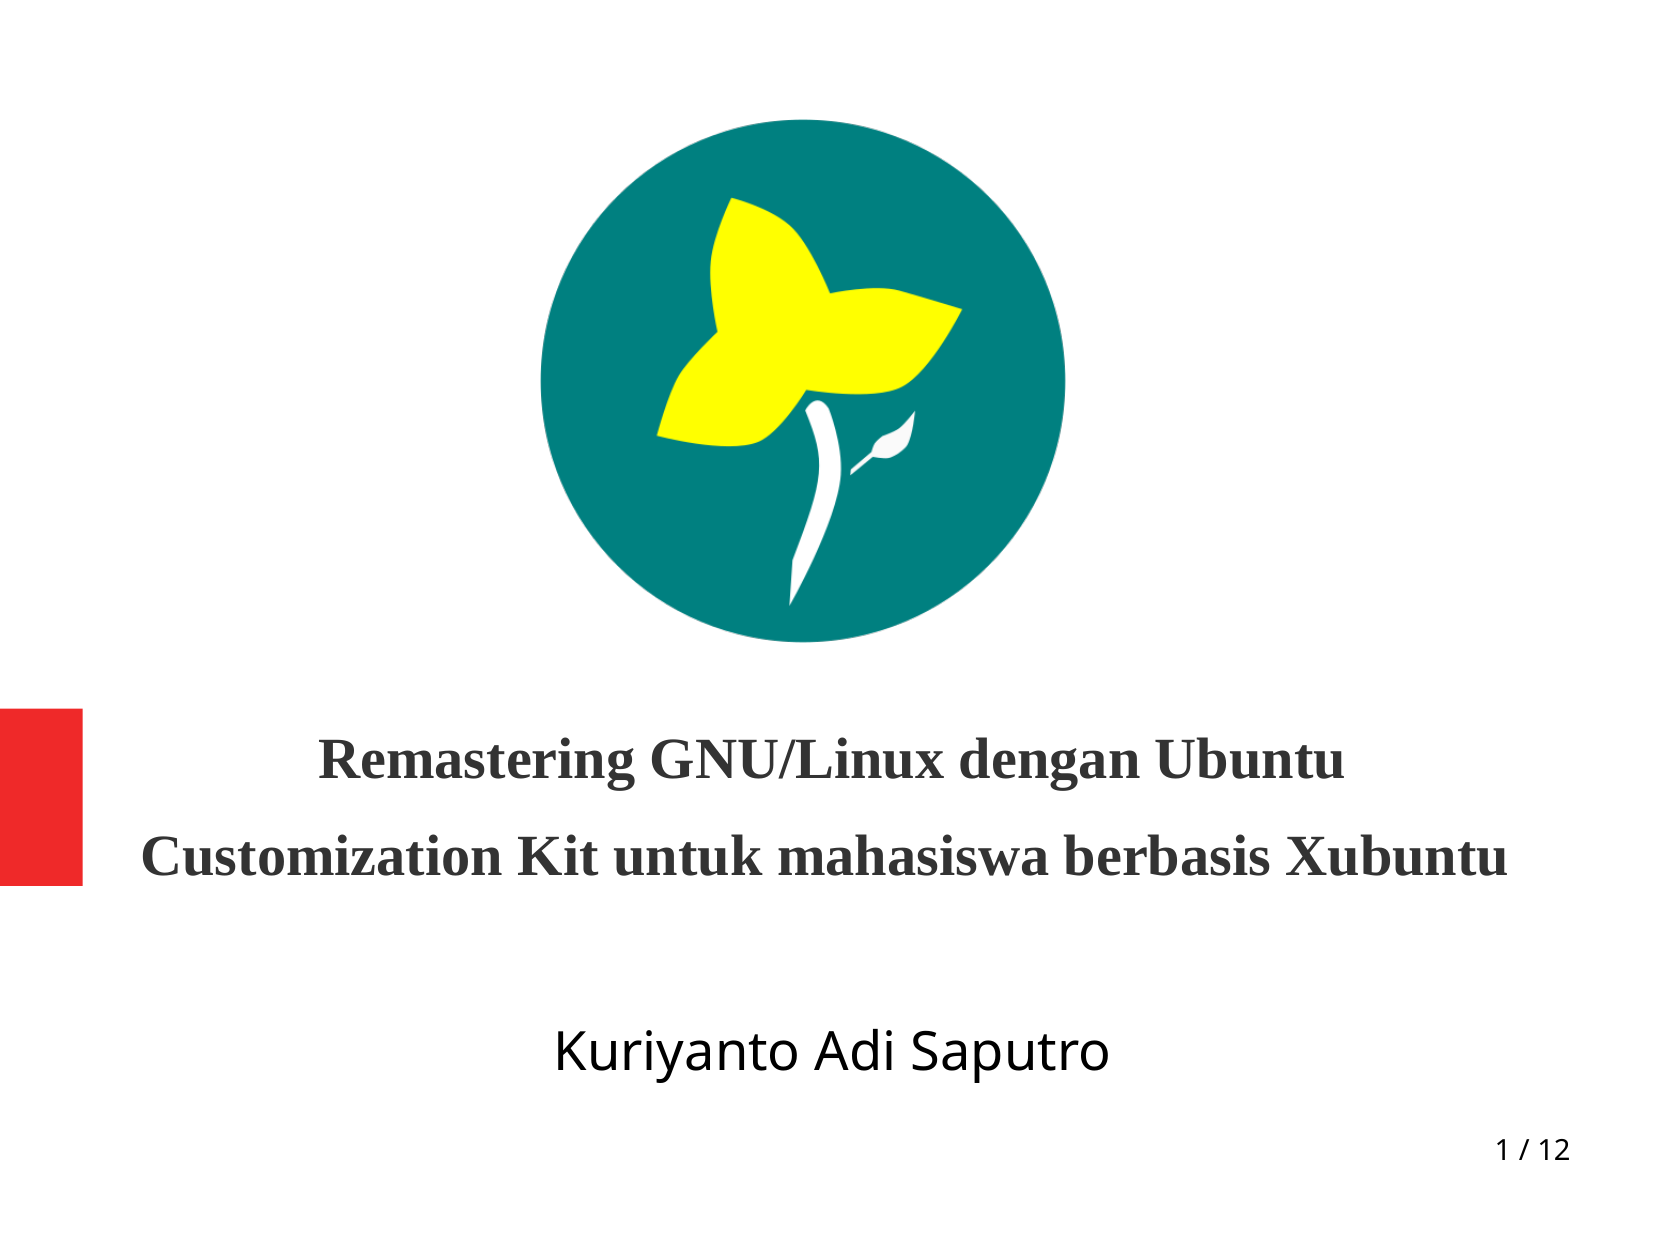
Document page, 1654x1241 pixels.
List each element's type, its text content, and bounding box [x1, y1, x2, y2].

title Remastering GNU/Linux dengan Ubuntu Customization Kit untuk mahasiswa berbasis Xubuntu [129, 655, 1536, 928]
subtitle Kuriyanto Adi Saputro [129, 968, 1536, 1130]
picture [540, 119, 1066, 643]
